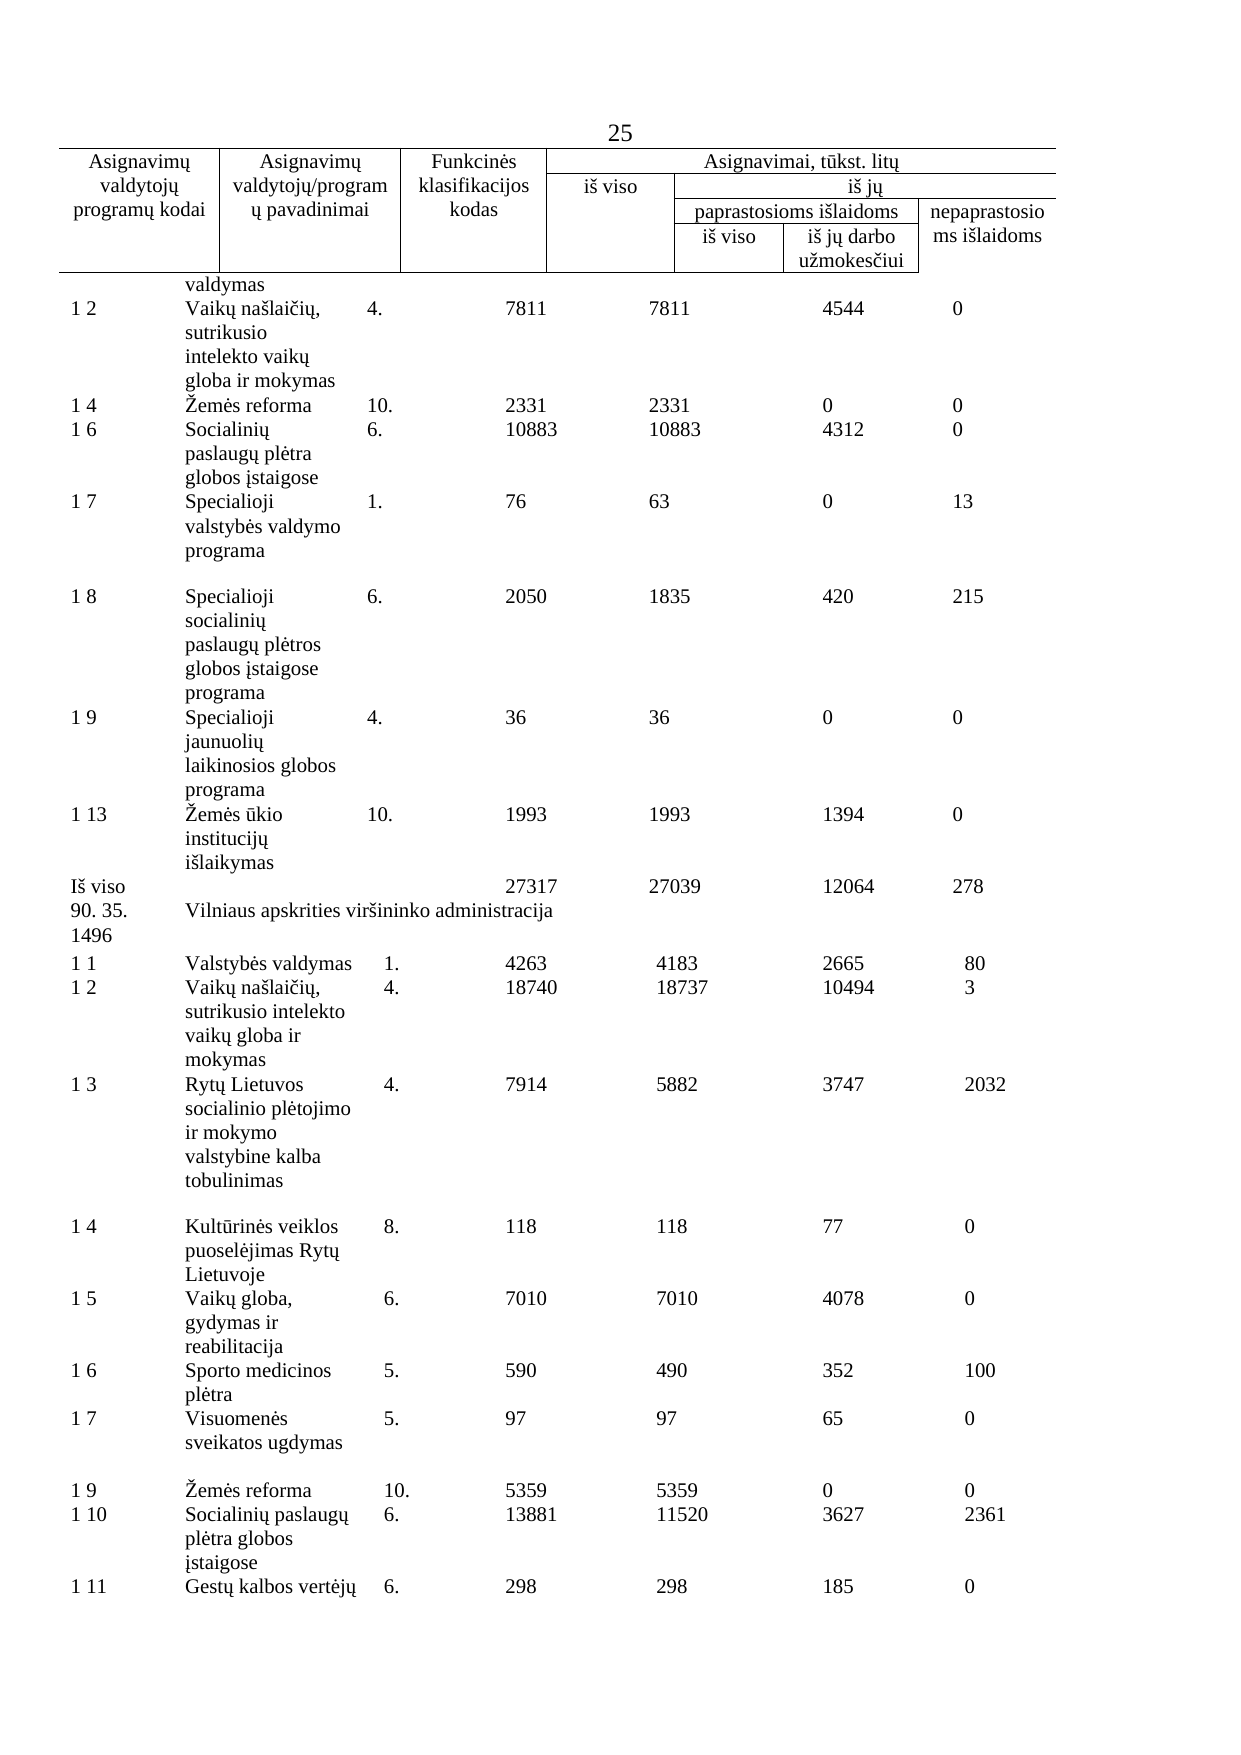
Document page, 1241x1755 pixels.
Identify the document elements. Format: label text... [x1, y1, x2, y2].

table_cell 6. [356, 584, 494, 705]
table_cell 6. [356, 417, 494, 489]
table_cell [1056, 951, 1063, 975]
table_cell 1 9 [59, 705, 174, 802]
table_cell 10. [356, 393, 494, 417]
table_cell [1056, 975, 1063, 1072]
table_header Asignavimų valdytojų programų kodai [59, 149, 219, 272]
table_cell Rytų Lietuvos socialinio plėtojimo ir mokymo valstybine kalba tobulinimas [174, 1072, 372, 1213]
table_cell [1056, 198, 1063, 223]
table_cell 7010 [645, 1286, 811, 1358]
table_cell 490 [645, 1358, 811, 1406]
table_cell Vilniaus apskrities viršininko administracija [174, 899, 1056, 951]
table_cell 76 [494, 490, 637, 584]
table_cell Gestų kalbos vertėjų [174, 1574, 372, 1606]
table_cell 1394 [811, 802, 941, 874]
table_cell 4. [356, 296, 494, 393]
table_cell 1 7 [59, 1406, 174, 1478]
table_cell Specialioji jaunuolių laikinosios globos programa [174, 705, 356, 802]
table_cell 1 9 [59, 1478, 174, 1502]
table_cell 5882 [645, 1072, 811, 1213]
table_cell 0 [953, 1478, 1056, 1502]
table_cell 185 [811, 1574, 953, 1606]
table_cell 4078 [811, 1286, 953, 1358]
table_cell [811, 272, 941, 296]
table_cell 2331 [494, 393, 637, 417]
table_cell 0 [941, 705, 1056, 802]
table_cell 10. [373, 1478, 494, 1502]
table_cell 12064 [811, 874, 941, 898]
table_cell 1 3 [59, 1072, 174, 1213]
table_header Asignavimų valdytojų/programų pavadinimai [220, 149, 400, 272]
table_cell 10883 [638, 417, 811, 489]
table_cell 6. [373, 1286, 494, 1358]
table_cell Kultūrinės veiklos puoselėjimas Rytų Lietuvoje [174, 1214, 372, 1286]
table_cell 0 [811, 393, 941, 417]
table_cell 0 [941, 802, 1056, 874]
table_cell 1 1 [59, 951, 174, 975]
table_cell valdymas [174, 273, 356, 296]
table_cell [1056, 802, 1063, 874]
table_cell 36 [494, 705, 637, 802]
table_cell Valstybės valdymas [174, 951, 372, 975]
table_cell [941, 272, 1056, 296]
table_cell Sporto medicinos plėtra [174, 1358, 372, 1406]
table_cell 2665 [811, 951, 953, 975]
table_cell 4544 [811, 296, 941, 393]
table_cell 7010 [494, 1286, 645, 1358]
table_cell 3747 [811, 1072, 953, 1213]
table_cell 0 [953, 1214, 1056, 1286]
table_cell 13 [941, 490, 1056, 584]
table_cell 97 [494, 1406, 645, 1478]
table_cell 2050 [494, 584, 637, 705]
table_cell 80 [953, 951, 1056, 975]
table_cell 1835 [638, 584, 811, 705]
table_cell [1056, 899, 1063, 951]
table_cell Vaikų globa, gydymas ir reabilitacija [174, 1286, 372, 1358]
table_cell 0 [953, 1286, 1056, 1358]
table_cell 590 [494, 1358, 645, 1406]
table_cell 352 [811, 1358, 953, 1406]
table_cell Žemės ūkio institucijų išlaikymas [174, 802, 356, 874]
table_cell 27317 [494, 874, 637, 898]
table_cell 420 [811, 584, 941, 705]
table_cell [1056, 1358, 1063, 1406]
table_cell 18740 [494, 975, 645, 1072]
table_cell 215 [941, 584, 1056, 705]
table_cell 10883 [494, 417, 637, 489]
table_cell [1056, 705, 1063, 802]
table_cell 18737 [645, 975, 811, 1072]
table_cell iš viso [547, 174, 674, 272]
table_cell [1056, 272, 1063, 296]
table_cell 5359 [494, 1478, 645, 1502]
table_cell 100 [953, 1358, 1056, 1406]
table_cell Specialioji valstybės valdymo programa [174, 490, 356, 584]
table_cell 118 [645, 1214, 811, 1286]
table_cell Vaikų našlaičių, sutrikusio intelekto vaikų globa ir mokymas [174, 975, 372, 1072]
table_cell 10. [356, 802, 494, 874]
table_cell 90. 35. 1496 [59, 899, 174, 951]
table_cell 27039 [638, 874, 811, 898]
table_cell Socialinių paslaugų plėtra globos įstaigose [174, 417, 356, 489]
table_cell 8. [373, 1214, 494, 1286]
table_cell 5. [373, 1406, 494, 1478]
table_cell iš jų [675, 174, 1056, 198]
table_cell 1993 [494, 802, 637, 874]
table_cell 3627 [811, 1502, 953, 1574]
table_cell 0 [811, 1478, 953, 1502]
table_cell 118 [494, 1214, 645, 1286]
table_cell 0 [953, 1406, 1056, 1478]
table_cell nepaprastosioms išlaidoms [919, 199, 1056, 272]
table_cell [1056, 1574, 1063, 1606]
table_cell 1 8 [59, 584, 174, 705]
table_cell 2032 [953, 1072, 1056, 1213]
table_cell Specialioji socialinių paslaugų plėtros globos įstaigose programa [174, 584, 356, 705]
table_cell [1056, 1478, 1063, 1502]
table_cell 6. [373, 1574, 494, 1606]
table_cell [1056, 584, 1063, 705]
table_cell [1056, 417, 1063, 489]
table_cell Žemės reforma [174, 393, 356, 417]
table_cell 63 [638, 490, 811, 584]
table_cell 298 [645, 1574, 811, 1606]
table_cell Iš viso [59, 874, 494, 898]
table_cell [1056, 393, 1063, 417]
table_cell 65 [811, 1406, 953, 1478]
table_cell 4183 [645, 951, 811, 975]
table_cell iš jų darbo užmokesčiui [784, 224, 918, 272]
table_cell 1. [373, 951, 494, 975]
table_cell 0 [811, 705, 941, 802]
table_cell 4. [373, 975, 494, 1072]
table_cell 11520 [645, 1502, 811, 1574]
table_cell [1056, 1286, 1063, 1358]
table_cell 77 [811, 1214, 953, 1286]
table_cell 2361 [953, 1502, 1056, 1574]
table_cell [1056, 490, 1063, 584]
table_cell 0 [941, 393, 1056, 417]
table_cell 10494 [811, 975, 953, 1072]
table_cell 4263 [494, 951, 645, 975]
table_cell 5. [373, 1358, 494, 1406]
table_cell 36 [638, 705, 811, 802]
table_cell [494, 273, 637, 296]
table_cell 0 [811, 490, 941, 584]
table_cell Vaikų našlaičių, sutrikusio intelekto vaikų globa ir mokymas [174, 296, 356, 393]
table_cell 3 [953, 975, 1056, 1072]
table_cell 1 6 [59, 417, 174, 489]
table_cell 6. [373, 1502, 494, 1574]
table_cell 13881 [494, 1502, 645, 1574]
table_cell 1 2 [59, 975, 174, 1072]
table_header [1056, 148, 1063, 173]
table_cell Socialinių paslaugų plėtra globos įstaigose [174, 1502, 372, 1574]
table_cell iš viso [675, 224, 783, 272]
table_header Asignavimai, tūkst. litų [547, 149, 1056, 173]
table_cell 2331 [638, 393, 811, 417]
table_cell 0 [941, 296, 1056, 393]
table_cell 1. [356, 490, 494, 584]
table_cell 4. [356, 705, 494, 802]
table_header Funkcinės klasifikacijos kodas [401, 149, 546, 272]
table_cell 1 13 [59, 802, 174, 874]
table_cell [638, 273, 811, 296]
table_cell 7811 [494, 296, 637, 393]
table_cell Visuomenės sveikatos ugdymas [174, 1406, 372, 1478]
table_cell 5359 [645, 1478, 811, 1502]
table_cell 1 2 [59, 296, 174, 393]
table_cell [1056, 173, 1063, 198]
table_cell 4. [373, 1072, 494, 1213]
table_cell [1056, 1214, 1063, 1286]
table_cell 4312 [811, 417, 941, 489]
table_cell [356, 273, 494, 296]
table_cell paprastosioms išlaidoms [675, 199, 918, 223]
table_cell [1056, 1502, 1063, 1574]
table_cell 298 [494, 1574, 645, 1606]
table_cell 97 [645, 1406, 811, 1478]
table_cell 1993 [638, 802, 811, 874]
table_cell [1056, 874, 1063, 898]
table_cell Žemės reforma [174, 1478, 372, 1502]
table_cell [1056, 1072, 1063, 1213]
table_cell 0 [953, 1574, 1056, 1606]
table_cell 1 11 [59, 1574, 174, 1606]
table_cell 1 6 [59, 1358, 174, 1406]
table_cell 7811 [638, 296, 811, 393]
table_cell 1 4 [59, 393, 174, 417]
table_cell [1056, 223, 1063, 272]
table_cell 0 [941, 417, 1056, 489]
table_cell [59, 273, 174, 296]
table_cell [1056, 296, 1063, 393]
table_cell 1 7 [59, 490, 174, 584]
table_cell 1 5 [59, 1286, 174, 1358]
table_cell [1056, 1406, 1063, 1478]
table_cell 1 4 [59, 1214, 174, 1286]
table_cell 278 [941, 874, 1056, 898]
table_cell 1 10 [59, 1502, 174, 1574]
table_cell 7914 [494, 1072, 645, 1213]
